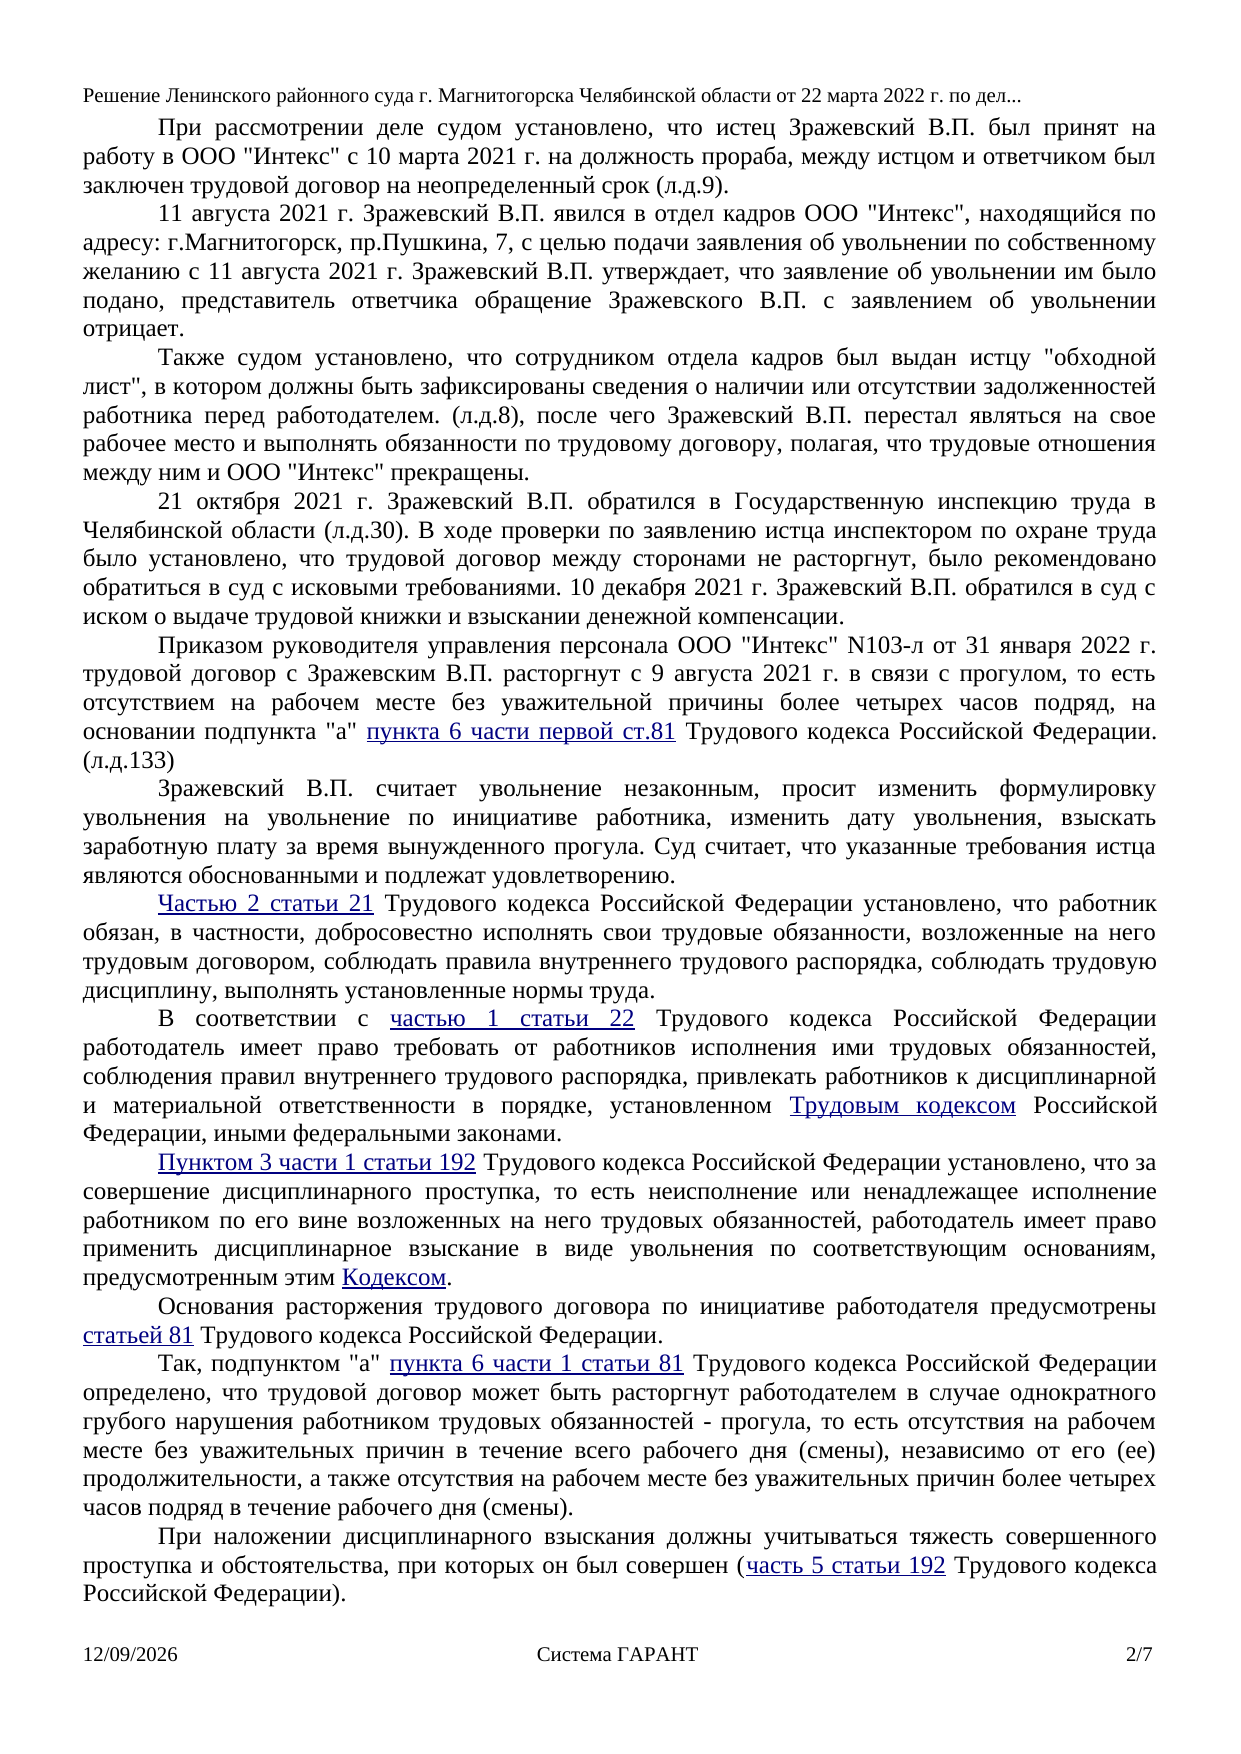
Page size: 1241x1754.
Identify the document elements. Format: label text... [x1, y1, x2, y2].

text Частью 2 статьи 21 Трудового кодекса Российской Федерации установлено, что работник обязан, в частности, добросовестно исполнять свои трудовые обязанности, возложенные на него трудовым договором, соблюдать правила внутреннего трудового распорядка, соблюдать трудовую дисциплину, выполнять установленные нормы труда. [83, 888, 1157, 1003]
text Основания расторжения трудового договора по инициативе работодателя предусмотрены статьей 81 Трудового кодекса Российской Федерации. [83, 1291, 1157, 1348]
text 11 августа 2021 г. Зражевский В.П. явился в отдел кадров ООО "Интекс", находящийся по адресу: г.Магнитогорск, пр.Пушкина, 7, с целью подачи заявления об увольнении по собственному желанию с 11 августа 2021 г. Зражевский В.П. утверждает, что заявление об увольнении им было подано, представитель ответчика обращение Зражевского В.П. с заявлением об увольнении отрицает. [83, 198, 1157, 342]
text Пунктом 3 части 1 статьи 192 Трудового кодекса Российской Федерации установлено, что за совершение дисциплинарного проступка, то есть неисполнение или ненадлежащее исполнение работником по его вине возложенных на него трудовых обязанностей, работодатель имеет право применить дисциплинарное взыскание в виде увольнения по соответствующим основаниям, предусмотренным этим Кодексом. [83, 1147, 1157, 1291]
text При рассмотрении деле судом установлено, что истец Зражевский В.П. был принят на работу в ООО "Интекс" с 10 марта 2021 г. на должность прораба, между истцом и ответчиком был заключен трудовой договор на неопределенный срок (л.д.9). [83, 112, 1157, 198]
text 21 октября 2021 г. Зражевский В.П. обратился в Государственную инспекцию труда в Челябинской области (л.д.30). В ходе проверки по заявлению истца инспектором по охране труда было установлено, что трудовой договор между сторонами не расторгнут, было рекомендовано обратиться в суд с исковыми требованиями. 10 декабря 2021 г. Зражевский В.П. обратился в суд с иском о выдаче трудовой книжки и взыскании денежной компенсации. [83, 486, 1157, 630]
text При наложении дисциплинарного взыскания должны учитываться тяжесть совершенного проступка и обстоятельства, при которых он был совершен (часть 5 статьи 192 Трудового кодекса Российской Федерации). [83, 1521, 1157, 1607]
text В соответствии с частью 1 статьи 22 Трудового кодекса Российской Федерации работодатель имеет право требовать от работников исполнения ими трудовых обязанностей, соблюдения правил внутреннего трудового распорядка, привлекать работников к дисциплинарной и материальной ответственности в порядке, установленном Трудовым кодексом Российской Федерации, иными федеральными законами. [83, 1003, 1157, 1147]
text Зражевский В.П. считает увольнение незаконным, просит изменить формулировку увольнения на увольнение по инициативе работника, изменить дату увольнения, взыскать заработную плату за время вынужденного прогула. Суд считает, что указанные требования истца являются обоснованными и подлежат удовлетворению. [83, 773, 1157, 888]
text Так, подпунктом "а" пункта 6 части 1 статьи 81 Трудового кодекса Российской Федерации определено, что трудовой договор может быть расторгнут работодателем в случае однократного грубого нарушения работником трудовых обязанностей - прогула, то есть отсутствия на рабочем месте без уважительных причин в течение всего рабочего дня (смены), независимо от его (ее) продолжительности, а также отсутствия на рабочем месте без уважительных причин более четырех часов подряд в течение рабочего дня (смены). [83, 1348, 1157, 1521]
text Также судом установлено, что сотрудником отдела кадров был выдан истцу "обходной лист", в котором должны быть зафиксированы сведения о наличии или отсутствии задолженностей работника перед работодателем. (л.д.8), после чего Зражевский В.П. перестал являться на свое рабочее место и выполнять обязанности по трудовому договору, полагая, что трудовые отношения между ним и ООО "Интекс" прекращены. [83, 342, 1157, 486]
text Приказом руководителя управления персонала ООО "Интекс" N103-л от 31 января 2022 г. трудовой договор с Зражевским В.П. расторгнут с 9 августа 2021 г. в связи с прогулом, то есть отсутствием на рабочем месте без уважительной причины более четырех часов подряд, на основании подпункта "а" пункта 6 части первой ст.81 Трудового кодекса Российской Федерации. (л.д.133) [83, 630, 1157, 773]
